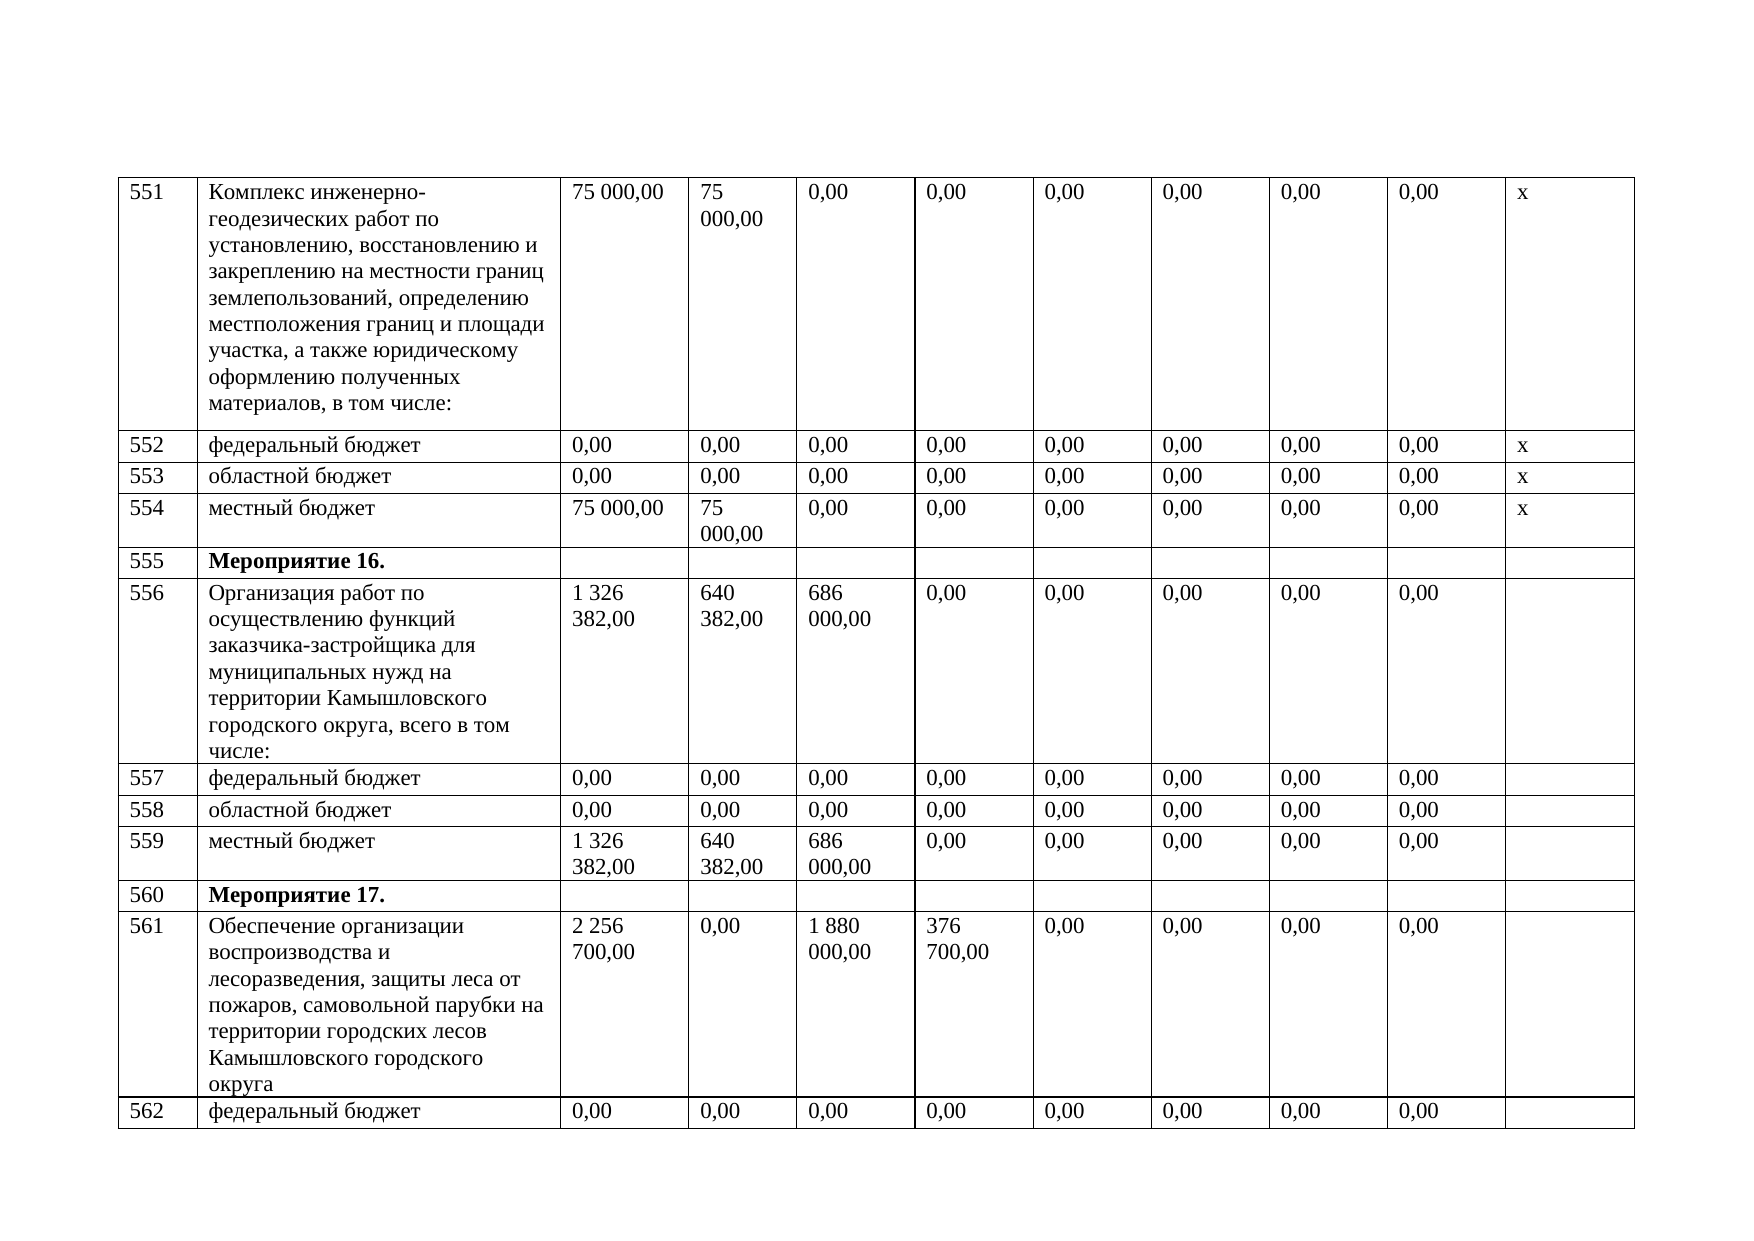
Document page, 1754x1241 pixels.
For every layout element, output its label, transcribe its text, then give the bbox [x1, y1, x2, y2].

table_cell 1 326 382,00 [561, 579, 688, 763]
table_cell [1506, 881, 1634, 911]
table_cell 0,00 [797, 463, 914, 493]
table_cell 562 [119, 1098, 197, 1128]
table_cell 0,00 [1034, 764, 1151, 794]
table_cell 0,00 [916, 178, 1033, 430]
table_cell [1034, 881, 1151, 911]
table_cell 560 [119, 881, 197, 911]
table_cell Комплекс инженерно-геодезических работ по установлению, восстановлению и закреплению на местности границ землепользований, определению местположения границ и площади участка, а также юридическому оформлению полученных материалов, в том числе: [198, 178, 560, 430]
table_cell 0,00 [916, 796, 1033, 826]
table_cell 640 382,00 [689, 579, 796, 763]
table_cell Обеспечение организации воспроизводства и лесоразведения, защиты леса от пожаров, самовольной парубки на территории городских лесов Камышловского городского округа [198, 912, 560, 1096]
table_cell 0,00 [1388, 579, 1505, 763]
table_cell 0,00 [916, 579, 1033, 763]
table_cell 0,00 [797, 796, 914, 826]
table_cell 0,00 [1034, 1098, 1151, 1128]
table_cell 0,00 [689, 796, 796, 826]
table_cell 0,00 [797, 1098, 914, 1128]
table_cell 0,00 [916, 1098, 1033, 1128]
table_cell местный бюджет [198, 827, 560, 879]
table_cell федеральный бюджет [198, 764, 560, 794]
table_cell 0,00 [1388, 431, 1505, 462]
table_cell [1034, 548, 1151, 578]
table_cell [1506, 579, 1634, 763]
table_cell 1 326 382,00 [561, 827, 688, 879]
table_cell [1152, 881, 1269, 911]
table_cell 559 [119, 827, 197, 879]
table_cell 0,00 [1270, 463, 1387, 493]
table_cell 0,00 [1152, 1098, 1269, 1128]
table_cell [689, 881, 796, 911]
table_cell 558 [119, 796, 197, 826]
table_cell [561, 548, 688, 578]
table_cell 0,00 [1270, 796, 1387, 826]
table_cell х [1506, 178, 1634, 430]
table_cell 0,00 [689, 431, 796, 462]
table_cell 0,00 [1388, 463, 1505, 493]
table_cell 0,00 [1388, 796, 1505, 826]
table_cell 0,00 [1152, 579, 1269, 763]
table_cell 75 000,00 [689, 178, 796, 430]
table_cell 75 000,00 [561, 494, 688, 547]
table_cell 551 [119, 178, 197, 430]
table_cell 561 [119, 912, 197, 1096]
table_cell 640 382,00 [689, 827, 796, 879]
table_cell 0,00 [1270, 764, 1387, 794]
table_cell 0,00 [916, 827, 1033, 879]
table_cell [689, 548, 796, 578]
table_cell 0,00 [916, 463, 1033, 493]
table_cell федеральный бюджет [198, 1098, 560, 1128]
table_cell [797, 548, 914, 578]
table_cell 556 [119, 579, 197, 763]
table_cell 0,00 [1388, 1098, 1505, 1128]
table_cell 0,00 [1388, 494, 1505, 547]
table_cell 0,00 [561, 463, 688, 493]
table_cell федеральный бюджет [198, 431, 560, 462]
table_cell [1506, 912, 1634, 1096]
table_cell 0,00 [1034, 827, 1151, 879]
table_cell 0,00 [1270, 912, 1387, 1096]
table_cell 0,00 [1388, 178, 1505, 430]
table_cell [1506, 827, 1634, 879]
table_cell 75 000,00 [561, 178, 688, 430]
table_cell 0,00 [561, 764, 688, 794]
table_cell 0,00 [1034, 796, 1151, 826]
table_cell 554 [119, 494, 197, 547]
table_cell Мероприятие 16. [198, 548, 560, 578]
table_cell 0,00 [561, 1098, 688, 1128]
table_cell местный бюджет [198, 494, 560, 547]
table_cell 0,00 [797, 764, 914, 794]
table_cell 0,00 [1034, 431, 1151, 462]
table_cell 0,00 [916, 431, 1033, 462]
table_cell [1152, 548, 1269, 578]
table_cell 75 000,00 [689, 494, 796, 547]
table_cell 0,00 [689, 912, 796, 1096]
table_cell х [1506, 494, 1634, 547]
table_cell х [1506, 431, 1634, 462]
table_cell 0,00 [1152, 494, 1269, 547]
table_cell 0,00 [1034, 494, 1151, 547]
table_cell 0,00 [1034, 579, 1151, 763]
table_cell 557 [119, 764, 197, 794]
table_cell [1388, 548, 1505, 578]
table_cell 0,00 [1152, 796, 1269, 826]
table_cell 0,00 [1270, 431, 1387, 462]
table_cell 0,00 [561, 796, 688, 826]
table_cell областной бюджет [198, 463, 560, 493]
table_cell [916, 881, 1033, 911]
table_cell 0,00 [1034, 912, 1151, 1096]
table_cell [1270, 881, 1387, 911]
table_cell 0,00 [1270, 1098, 1387, 1128]
table_cell 376 700,00 [916, 912, 1033, 1096]
table_cell 0,00 [797, 494, 914, 547]
table_cell [1388, 881, 1505, 911]
table_cell 0,00 [689, 764, 796, 794]
table_cell [1506, 796, 1634, 826]
table_cell [1270, 548, 1387, 578]
table_cell 0,00 [1034, 463, 1151, 493]
table_cell 0,00 [916, 764, 1033, 794]
table_cell [916, 548, 1033, 578]
table_cell 553 [119, 463, 197, 493]
table_cell 0,00 [689, 1098, 796, 1128]
table_cell 0,00 [1388, 912, 1505, 1096]
table_cell 0,00 [689, 463, 796, 493]
table_cell 0,00 [916, 494, 1033, 547]
table_cell 0,00 [797, 431, 914, 462]
table_cell 2 256 700,00 [561, 912, 688, 1096]
table_cell 0,00 [561, 431, 688, 462]
table_cell 0,00 [1270, 178, 1387, 430]
table_cell 0,00 [1270, 827, 1387, 879]
table_cell 0,00 [1270, 494, 1387, 547]
table_cell х [1506, 463, 1634, 493]
table_cell Организация работ по осуществлению функций заказчика-застройщика для муниципальных нужд на территории Камышловского городского округа, всего в том числе: [198, 579, 560, 763]
table_cell Мероприятие 17. [198, 881, 560, 911]
table_cell 686 000,00 [797, 579, 914, 763]
table_cell 0,00 [1152, 178, 1269, 430]
table_cell 0,00 [1388, 827, 1505, 879]
table_cell [1506, 1098, 1634, 1128]
table_cell 0,00 [1034, 178, 1151, 430]
table_cell 686 000,00 [797, 827, 914, 879]
table_cell 0,00 [1152, 827, 1269, 879]
table_cell 0,00 [1152, 764, 1269, 794]
table_cell 1 880 000,00 [797, 912, 914, 1096]
table_cell областной бюджет [198, 796, 560, 826]
table_cell 0,00 [797, 178, 914, 430]
table_cell [561, 881, 688, 911]
table_cell 0,00 [1152, 463, 1269, 493]
table_cell 0,00 [1152, 912, 1269, 1096]
table_cell 552 [119, 431, 197, 462]
table_cell 555 [119, 548, 197, 578]
table_cell [1506, 764, 1634, 794]
table_cell [1506, 548, 1634, 578]
table_cell 0,00 [1388, 764, 1505, 794]
table_cell 0,00 [1152, 431, 1269, 462]
table_cell [797, 881, 914, 911]
table_cell 0,00 [1270, 579, 1387, 763]
